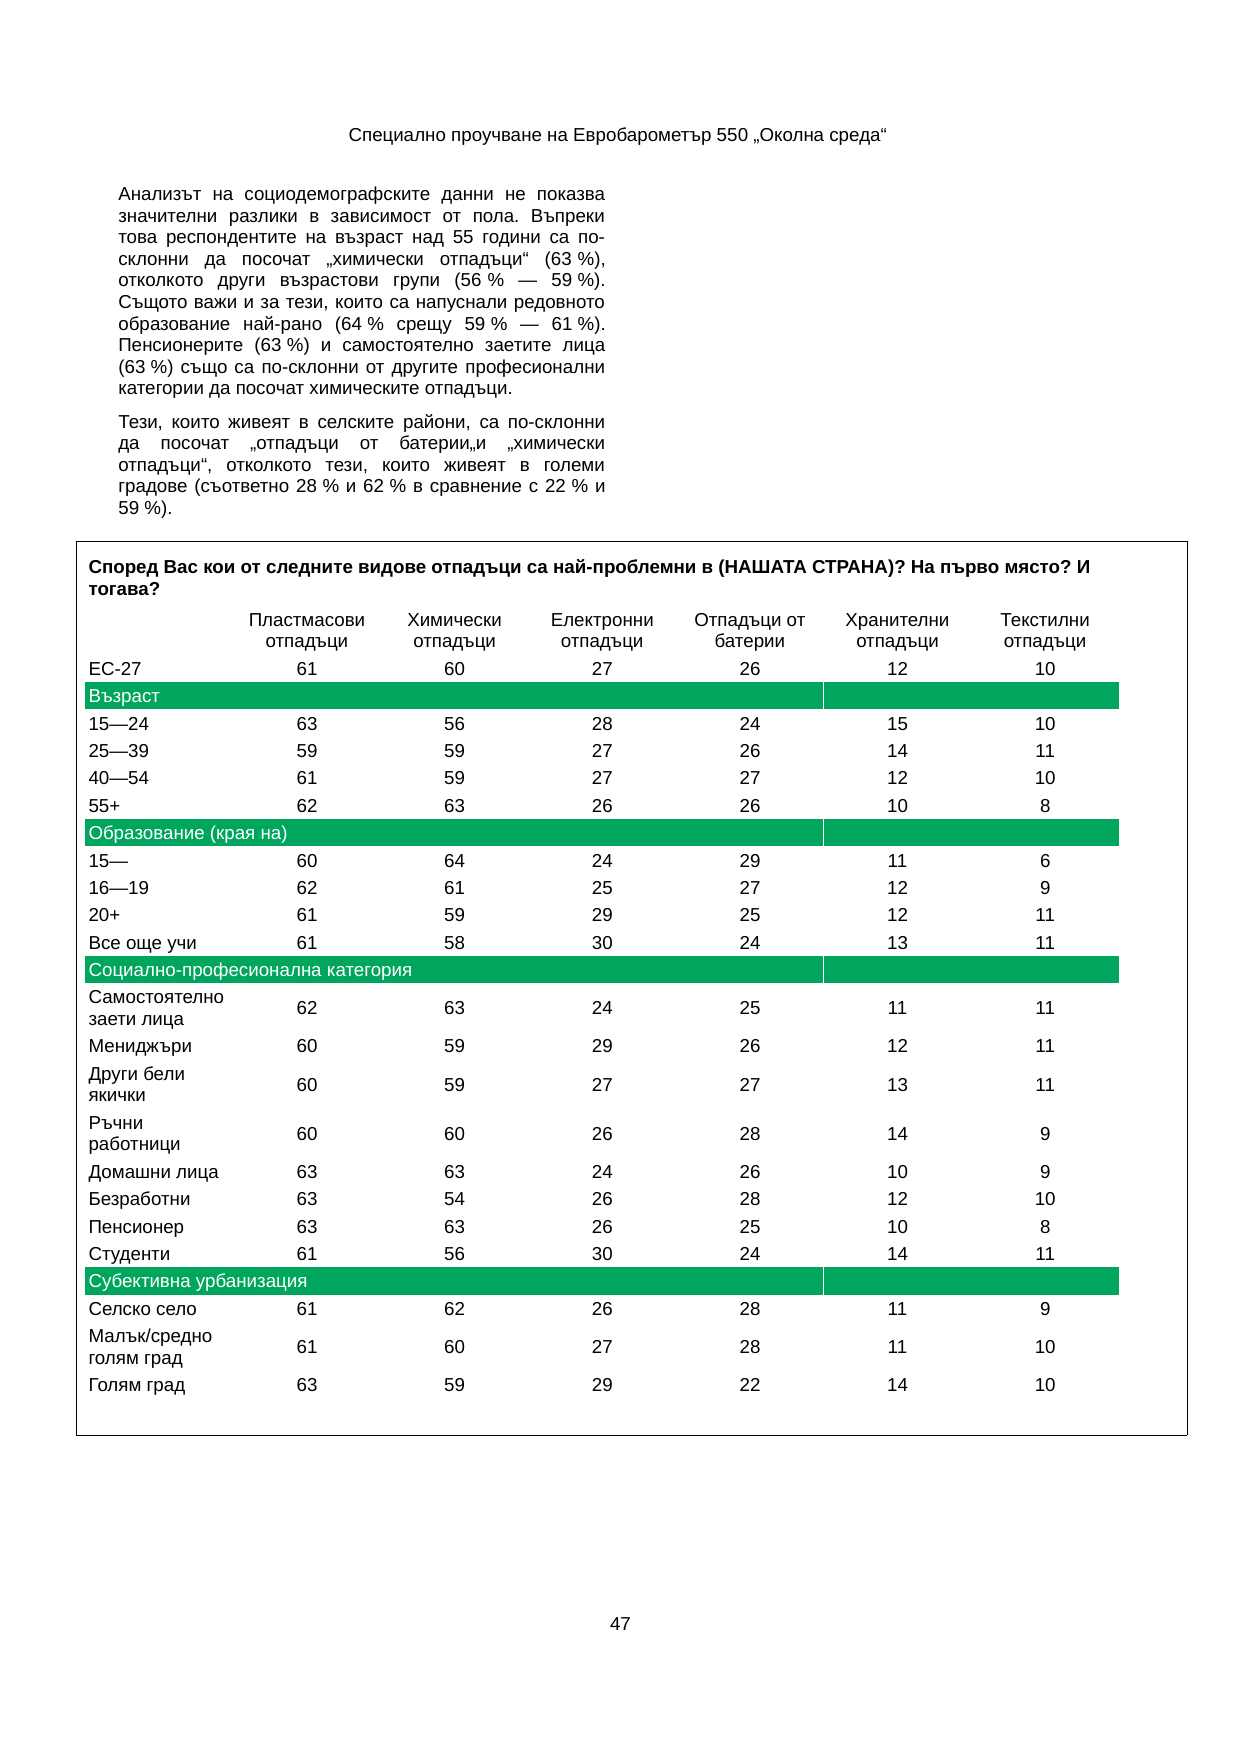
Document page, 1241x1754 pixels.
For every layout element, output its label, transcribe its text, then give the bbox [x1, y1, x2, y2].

table_cell 26 [528, 1295, 676, 1322]
table_cell 28 [676, 1322, 823, 1371]
table_cell 56 [381, 1240, 528, 1267]
table_cell 28 [676, 1109, 823, 1158]
table_cell 60 [233, 846, 381, 874]
table_cell 29 [528, 1371, 676, 1398]
table_cell Домашни лица [85, 1158, 233, 1185]
table_cell 61 [233, 929, 381, 956]
table_cell 63 [381, 792, 528, 819]
table_cell [85, 606, 233, 655]
table_cell 59 [381, 737, 528, 764]
table_cell 25—39 [85, 737, 233, 764]
table_cell [824, 1267, 971, 1295]
table_cell 12 [824, 901, 971, 929]
table_cell 11 [824, 1295, 971, 1322]
table_cell 62 [233, 984, 381, 1032]
table_cell 27 [528, 655, 676, 682]
table_cell 20+ [85, 901, 233, 929]
table_cell 12 [824, 764, 971, 792]
table_cell [824, 819, 971, 846]
table_cell 27 [676, 764, 823, 792]
table_cell Ръчни работници [85, 1109, 233, 1158]
table_cell Електронни отпадъци [528, 606, 676, 655]
table_cell 25 [676, 984, 823, 1032]
table_cell 11 [824, 984, 971, 1032]
table_cell 61 [233, 764, 381, 792]
table_cell 9 [971, 874, 1119, 901]
table_cell 24 [676, 1240, 823, 1267]
table_cell 15— [85, 846, 233, 874]
table_cell Субективна урбанизация [85, 1267, 676, 1295]
table_cell 30 [528, 1240, 676, 1267]
table_cell 10 [971, 1371, 1119, 1398]
table_cell 26 [676, 792, 823, 819]
table_cell 11 [971, 737, 1119, 764]
table_cell 12 [824, 655, 971, 682]
table_cell 61 [381, 874, 528, 901]
table_cell [676, 956, 823, 983]
table_cell 9 [971, 1109, 1119, 1158]
table_cell 27 [528, 1322, 676, 1371]
table_cell 10 [824, 1158, 971, 1185]
table_cell 60 [381, 655, 528, 682]
table_cell Хранителни отпадъци [824, 606, 971, 655]
table_cell Малък/средно голям град [85, 1322, 233, 1371]
table_cell Възраст [85, 682, 676, 709]
table_cell 64 [381, 846, 528, 874]
table_cell [676, 1267, 823, 1295]
table_cell 25 [676, 901, 823, 929]
table_cell [676, 682, 823, 709]
table_cell 61 [233, 655, 381, 682]
table_cell [971, 819, 1119, 846]
table_cell ЕС-27 [85, 655, 233, 682]
table_cell 63 [233, 1158, 381, 1185]
table_cell 28 [528, 710, 676, 737]
table_cell 26 [528, 792, 676, 819]
table_cell 12 [824, 1185, 971, 1212]
table_cell 63 [381, 1158, 528, 1185]
table_cell Социално-професионална категория [85, 956, 676, 983]
table_cell 24 [528, 846, 676, 874]
table_cell 11 [971, 984, 1119, 1032]
table_cell 14 [824, 1109, 971, 1158]
table_cell 61 [233, 1240, 381, 1267]
table_cell 16—19 [85, 874, 233, 901]
table_cell Текстилни отпадъци [971, 606, 1119, 655]
table_cell 63 [233, 1185, 381, 1212]
table_cell 24 [676, 929, 823, 956]
table_cell 14 [824, 737, 971, 764]
table_cell 11 [971, 929, 1119, 956]
table_cell 59 [381, 1060, 528, 1109]
table_cell 10 [971, 1322, 1119, 1371]
table_cell 59 [381, 1033, 528, 1060]
table_cell 25 [676, 1213, 823, 1240]
table_cell 56 [381, 710, 528, 737]
table_cell 28 [676, 1185, 823, 1212]
table_cell 26 [528, 1109, 676, 1158]
table_cell 60 [381, 1109, 528, 1158]
table_cell 26 [676, 655, 823, 682]
table_cell Пенсионер [85, 1213, 233, 1240]
table_cell Мениджъри [85, 1033, 233, 1060]
table_cell 28 [676, 1295, 823, 1322]
table_cell 12 [824, 1033, 971, 1060]
table_cell 14 [824, 1371, 971, 1398]
table_cell 26 [676, 1033, 823, 1060]
table_cell 40—54 [85, 764, 233, 792]
table_cell 62 [233, 874, 381, 901]
table_cell 62 [381, 1295, 528, 1322]
table_cell 60 [233, 1033, 381, 1060]
table_cell Пластмасови отпадъци [233, 606, 381, 655]
text Анализът на социодемографските данни не показва значителни разлики в зависимост от пола. Въпреки това респондентите на възраст над 55 години са по-склонни да посочат „химически отпадъци“ (63 %), отколкото други възрастови групи (56 % — 59 %). Същото важи и за тези, които са напуснали редовното образование най-рано (64 % срещу 59 % — 61 %). Пенсионерите (63 %) и самостоятелно заетите лица (63 %) също са по-склонни от другите професионални категории да посочат химическите отпадъци. [118, 183, 605, 399]
table_cell Студенти [85, 1240, 233, 1267]
table_cell 26 [528, 1213, 676, 1240]
table_cell 24 [676, 710, 823, 737]
table_cell 25 [528, 874, 676, 901]
table_cell 8 [971, 792, 1119, 819]
table_cell Образование (края на) [85, 819, 676, 846]
table_cell 14 [824, 1240, 971, 1267]
table_cell 55+ [85, 792, 233, 819]
table_cell 11 [824, 846, 971, 874]
table_cell 11 [971, 901, 1119, 929]
table_cell Безработни [85, 1185, 233, 1212]
table_cell 27 [528, 764, 676, 792]
table_cell Все още учи [85, 929, 233, 956]
table_cell 61 [233, 1295, 381, 1322]
table_cell 10 [971, 710, 1119, 737]
table_cell Селско село [85, 1295, 233, 1322]
table_cell 9 [971, 1295, 1119, 1322]
table_cell 63 [233, 1213, 381, 1240]
table_cell 26 [528, 1185, 676, 1212]
table_cell 29 [528, 1033, 676, 1060]
table_cell 62 [233, 792, 381, 819]
table_cell 10 [824, 792, 971, 819]
table_cell 11 [971, 1060, 1119, 1109]
table_cell 27 [528, 1060, 676, 1109]
table_cell 63 [233, 1371, 381, 1398]
table_cell 29 [528, 901, 676, 929]
table_cell 27 [676, 1060, 823, 1109]
table_cell 61 [233, 1322, 381, 1371]
table_cell Голям град [85, 1371, 233, 1398]
table_cell 10 [971, 655, 1119, 682]
table_cell 12 [824, 874, 971, 901]
table_cell 24 [528, 1158, 676, 1185]
table_cell 15 [824, 710, 971, 737]
table_cell 27 [676, 874, 823, 901]
table_cell 26 [676, 1158, 823, 1185]
table_cell [971, 682, 1119, 709]
table_cell 60 [233, 1109, 381, 1158]
table_cell 60 [381, 1322, 528, 1371]
table_cell 22 [676, 1371, 823, 1398]
table_cell Химически отпадъци [381, 606, 528, 655]
table_cell 30 [528, 929, 676, 956]
table_cell 11 [971, 1033, 1119, 1060]
table_cell Самостоятелно заети лица [85, 984, 233, 1032]
table_cell 63 [233, 710, 381, 737]
table_cell 58 [381, 929, 528, 956]
table_cell [824, 682, 971, 709]
table_cell 27 [528, 737, 676, 764]
table_cell 13 [824, 929, 971, 956]
table_cell 54 [381, 1185, 528, 1212]
table_cell 6 [971, 846, 1119, 874]
table_cell [824, 956, 971, 983]
table_header Според Вас кои от следните видове отпадъци са най-проблемни в (НАШАТА СТРАНА)? На първо място? И тогава? [85, 550, 1119, 606]
table_cell Други бели якички [85, 1060, 233, 1109]
table_cell 63 [381, 1213, 528, 1240]
table_cell 63 [381, 984, 528, 1032]
table_cell 11 [971, 1240, 1119, 1267]
text Тези, които живеят в селските райони, са по-склонни да посочат „отпадъци от батерии„и „химически отпадъци“, отколкото тези, които живеят в големи градове (съответно 28 % и 62 % в сравнение с 22 % и 59 %). [118, 411, 605, 518]
table_cell 60 [233, 1060, 381, 1109]
table_cell 26 [676, 737, 823, 764]
table_cell 24 [528, 984, 676, 1032]
table_cell 13 [824, 1060, 971, 1109]
table_cell 9 [971, 1158, 1119, 1185]
table_cell 59 [381, 1371, 528, 1398]
table_cell 10 [971, 764, 1119, 792]
table_cell [971, 1267, 1119, 1295]
table_cell 10 [824, 1213, 971, 1240]
table_cell 8 [971, 1213, 1119, 1240]
table_cell 29 [676, 846, 823, 874]
table_cell Отпадъци от батерии [676, 606, 823, 655]
table_cell 61 [233, 901, 381, 929]
table_cell [971, 956, 1119, 983]
table_cell 15—24 [85, 710, 233, 737]
table_cell 59 [381, 901, 528, 929]
table_cell 59 [233, 737, 381, 764]
table_cell [676, 819, 823, 846]
table_cell 11 [824, 1322, 971, 1371]
table_cell 59 [381, 764, 528, 792]
table_cell 10 [971, 1185, 1119, 1212]
